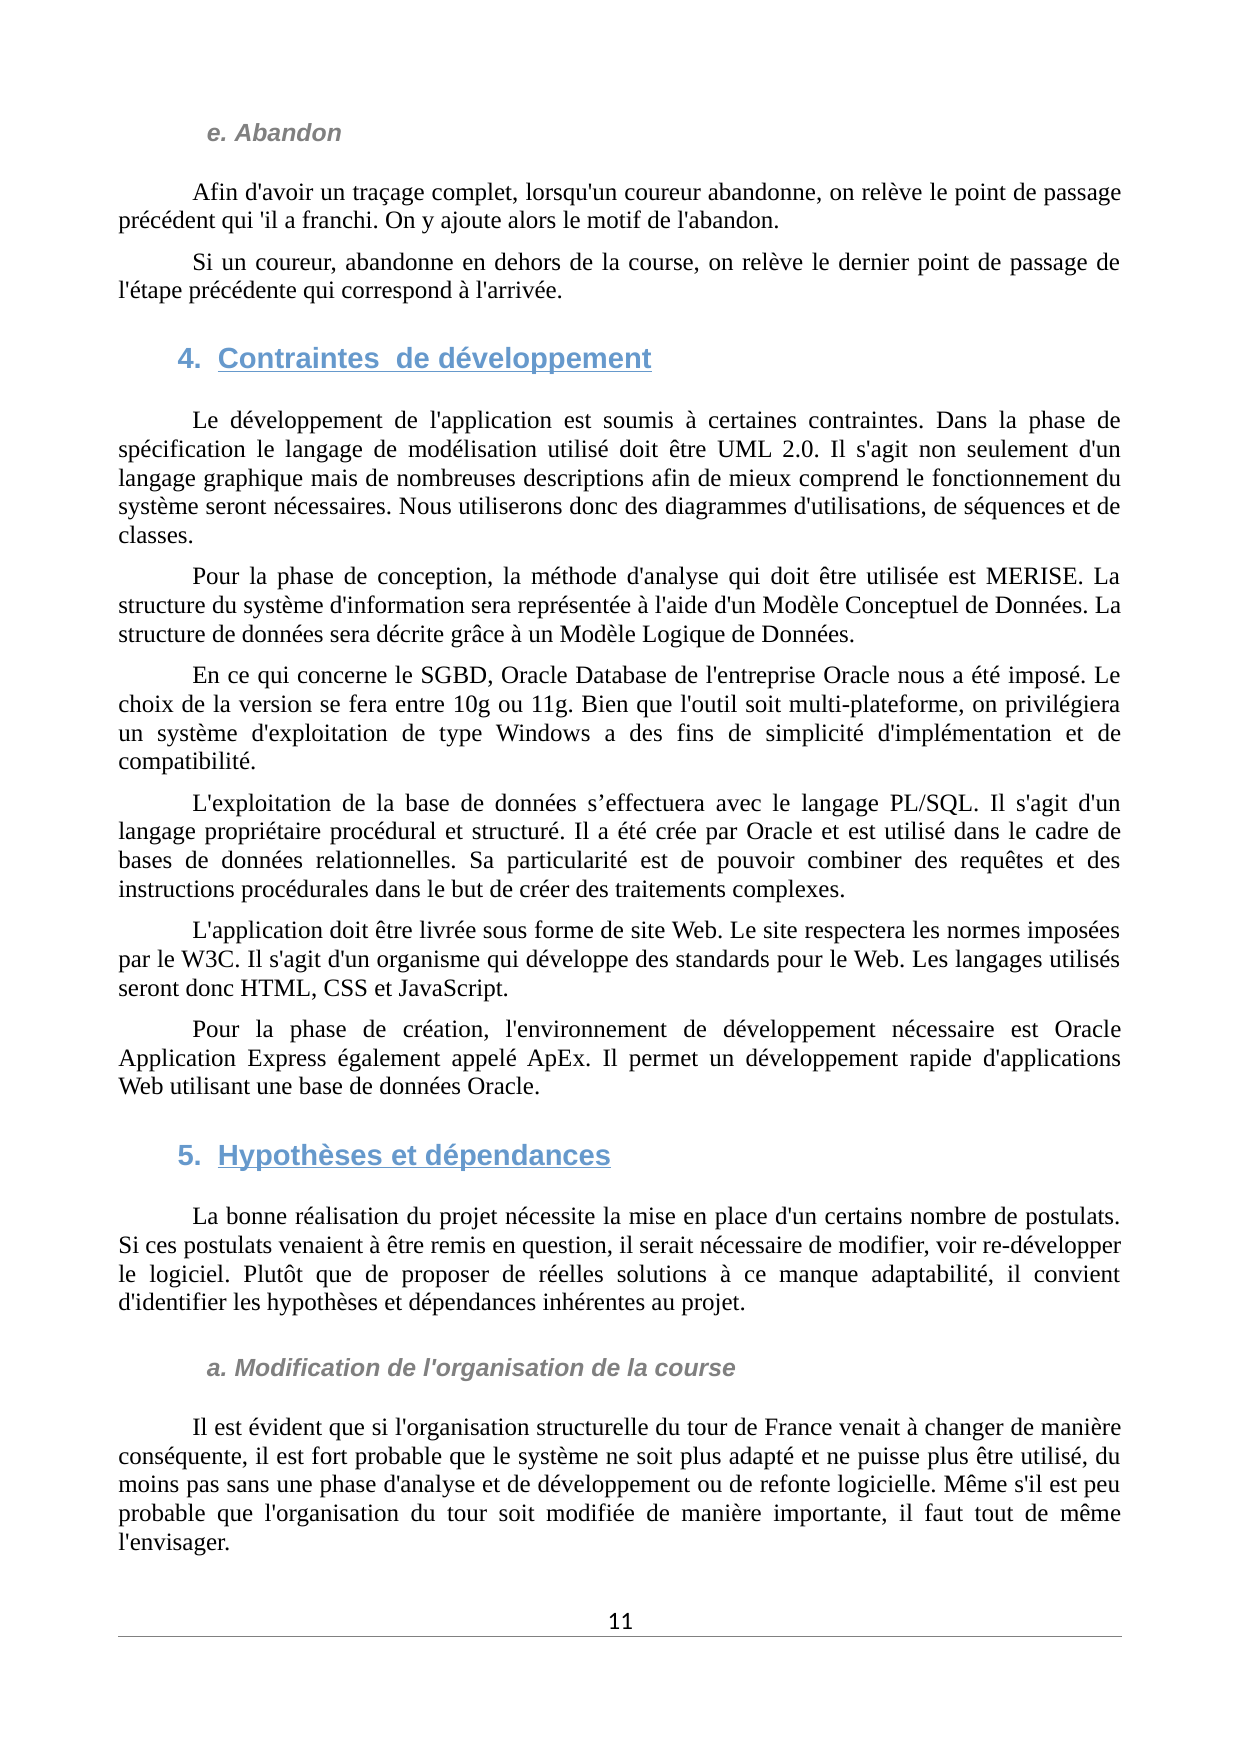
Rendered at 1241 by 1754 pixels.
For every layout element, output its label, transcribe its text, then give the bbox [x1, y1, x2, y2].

subtitle Contraintes de développement [177, 342, 1122, 375]
subtitle Hypothèses et dépendances [177, 1137, 1122, 1171]
text Afin d'avoir un traçage complet, lorsqu'un coureur abandonne, on relève le point de passage précédent qui 'il a franchi. On y ajoute alors le motif de l'abandon. [118, 177, 1122, 234]
text Il est évident que si l'organisation structurelle du tour de France venait à changer de manière conséquente, il est fort probable que le système ne soit plus adapté et ne puisse plus être utilisé, du moins pas sans une phase d'analyse et de développement ou de refonte logicielle. Même s'il est peu probable que l'organisation du tour soit modifiée de manière importante, il faut tout de même l'envisager. [118, 1412, 1122, 1556]
text Pour la phase de création, l'environnement de développement nécessaire est Oracle Application Express également appelé ApEx. Il permet un développement rapide d'applications Web utilisant une base de données Oracle. [118, 1014, 1122, 1100]
text Pour la phase de conception, la méthode d'analyse qui doit être utilisée est MERISE. La structure du système d'information sera représentée à l'aide d'un Modèle Conceptuel de Données. La structure de données sera décrite grâce à un Modèle Logique de Données. [118, 561, 1122, 648]
text Le développement de l'application est soumis à certaines contraintes. Dans la phase de spécification le langage de modélisation utilisé doit être UML 2.0. Il s'agit non seulement d'un langage graphique mais de nombreuses descriptions afin de mieux comprend le fonctionnement du système seront nécessaires. Nous utiliserons donc des diagrammes d'utilisations, de séquences et de classes. [118, 405, 1122, 549]
text L'application doit être livrée sous forme de site Web. Le site respectera les normes imposées par le W3C. Il s'agit d'un organisme qui développe des standards pour le Web. Les langages utilisés seront donc HTML, CSS et JavaScript. [118, 915, 1122, 1001]
text En ce qui concerne le SGBD, Oracle Database de l'entreprise Oracle nous a été imposé. Le choix de la version se fera entre 10g ou 11g. Bien que l'outil soit multi-plateforme, on privilégiera un système d'exploitation de type Windows a des fins de simplicité d'implémentation et de compatibilité. [118, 660, 1122, 775]
text Si un coureur, abandonne en dehors de la course, on relève le dernier point de passage de l'étape précédente qui correspond à l'arrivée. [118, 247, 1122, 304]
subtitle Abandon [207, 118, 1122, 147]
text L'exploitation de la base de données s’effectuera avec le langage PL/SQL. Il s'agit d'un langage propriétaire procédural et structuré. Il a été crée par Oracle et est utilisé dans le cadre de bases de données relationnelles. Sa particularité est de pouvoir combiner des requêtes et des instructions procédurales dans le but de créer des traitements complexes. [118, 788, 1122, 903]
text La bonne réalisation du projet nécessite la mise en place d'un certains nombre de postulats. Si ces postulats venaient à être remis en question, il serait nécessaire de modifier, voir re-développer le logiciel. Plutôt que de proposer de réelles solutions à ce manque adaptabilité, il convient d'identifier les hypothèses et dépendances inhérentes au projet. [118, 1201, 1122, 1316]
subtitle Modification de l'organisation de la course [207, 1353, 1122, 1382]
